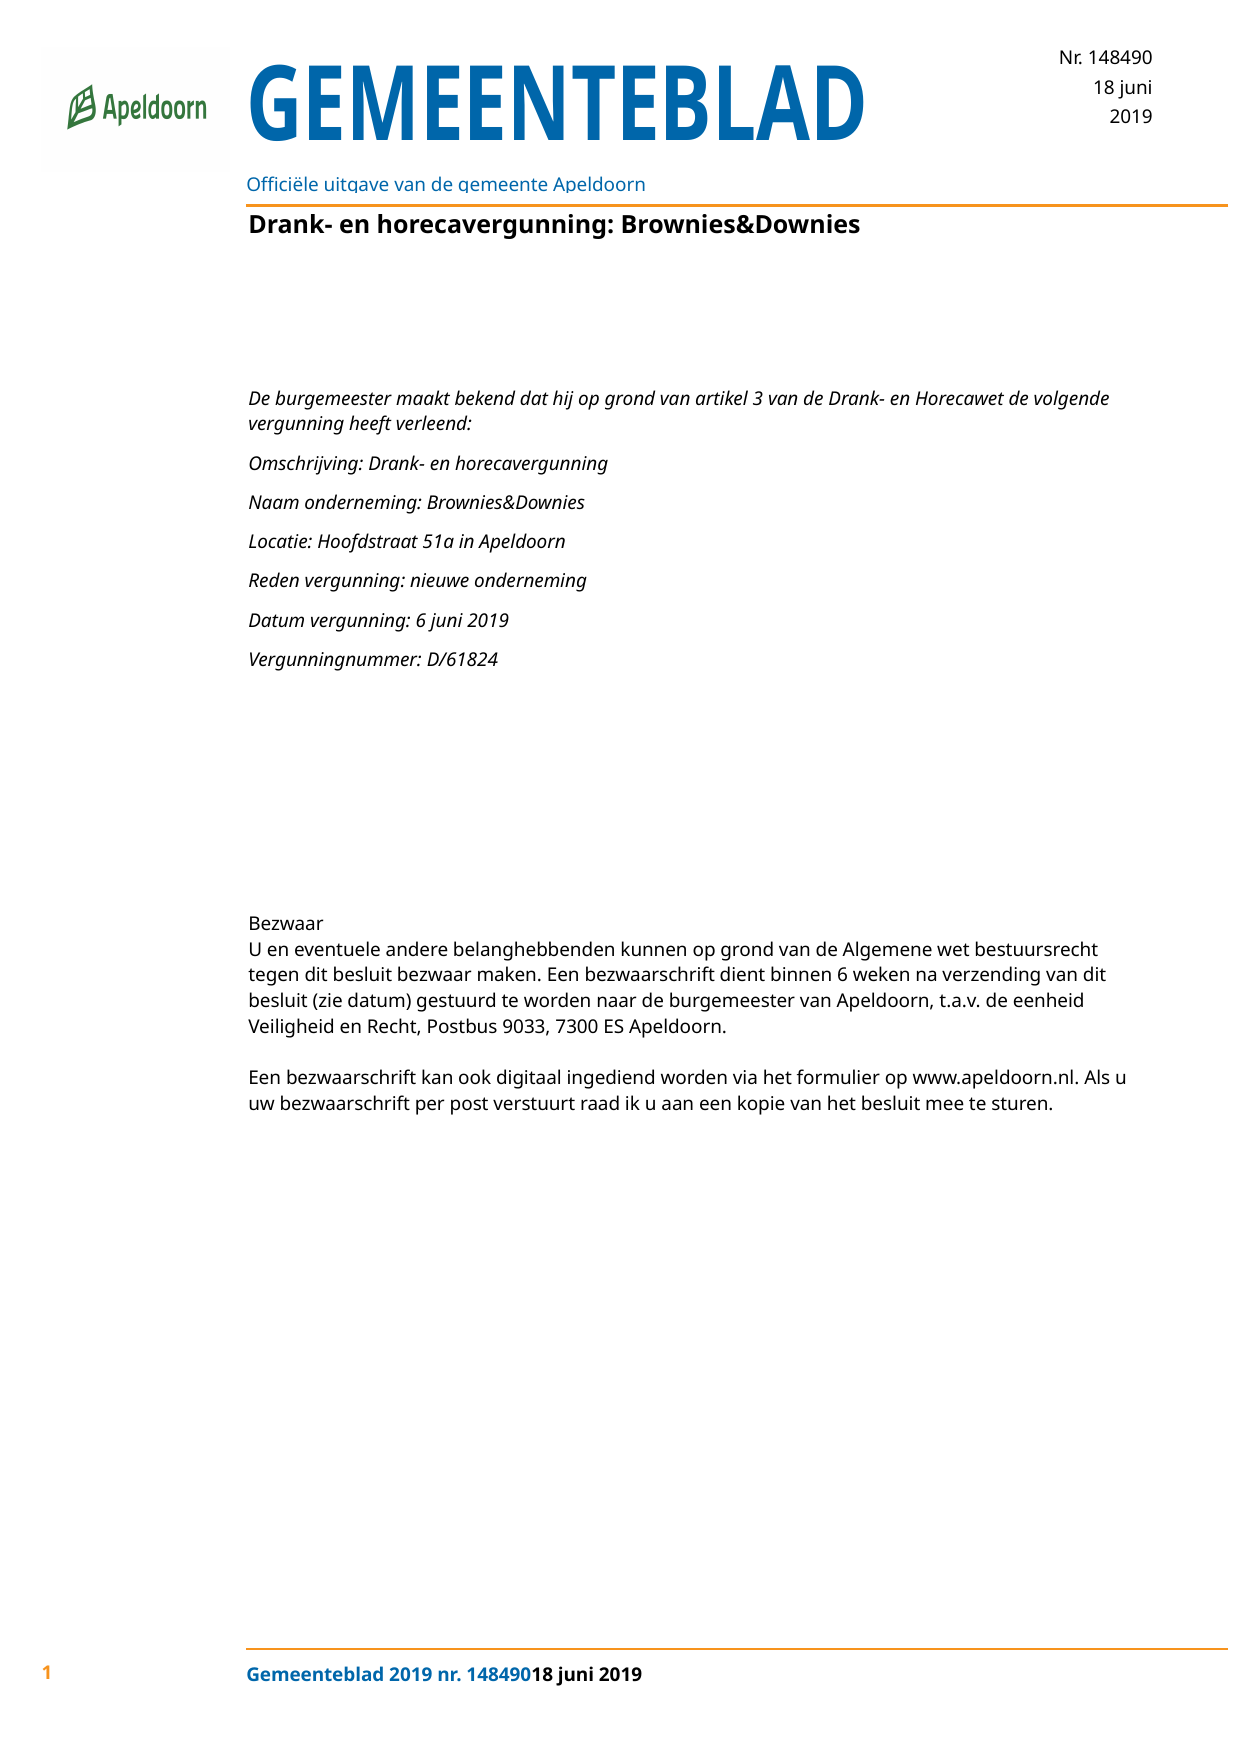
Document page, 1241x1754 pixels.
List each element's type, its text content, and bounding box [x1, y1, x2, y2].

text Locatie: Hoofdstraat 51a in Apeldoorn [248, 528, 1152, 554]
text Drank- en horecavergunning: Brownies&Downies [248, 207, 1152, 241]
text Naam onderneming: Brownies&Downies [248, 489, 1152, 515]
text Bezwaar [248, 910, 1152, 936]
text Vergunningnummer: D/61824 [248, 646, 1152, 672]
text Omschrijving: Drank- en horecavergunning [248, 450, 1152, 475]
text De burgemeester maakt bekend dat hij op grond van artikel 3 van de Drank- en Horecawet de volgende vergunning heeft verleend: [248, 385, 1152, 436]
text Reden vergunning: nieuwe onderneming [248, 567, 1152, 593]
text U en eventuele andere belanghebbenden kunnen op grond van de Algemene wet bestuursrecht tegen dit besluit bezwaar maken. Een bezwaarschrift dient binnen 6 weken na verzending van dit besluit (zie datum) gestuurd te worden naar de burgemeester van Apeldoorn, t.a.v. de eenheid Veiligheid en Recht, Postbus 9033, 7300 ES Apeldoorn. [248, 936, 1152, 1039]
text Een bezwaarschrift kan ook digitaal ingediend worden via het formulier op www.apeldoorn.nl. Als u uw bezwaarschrift per post verstuurt raad ik u aan een kopie van het besluit mee te sturen. [248, 1064, 1152, 1116]
picture [41, 47, 231, 172]
text Datum vergunning: 6 juni 2019 [248, 607, 1152, 632]
